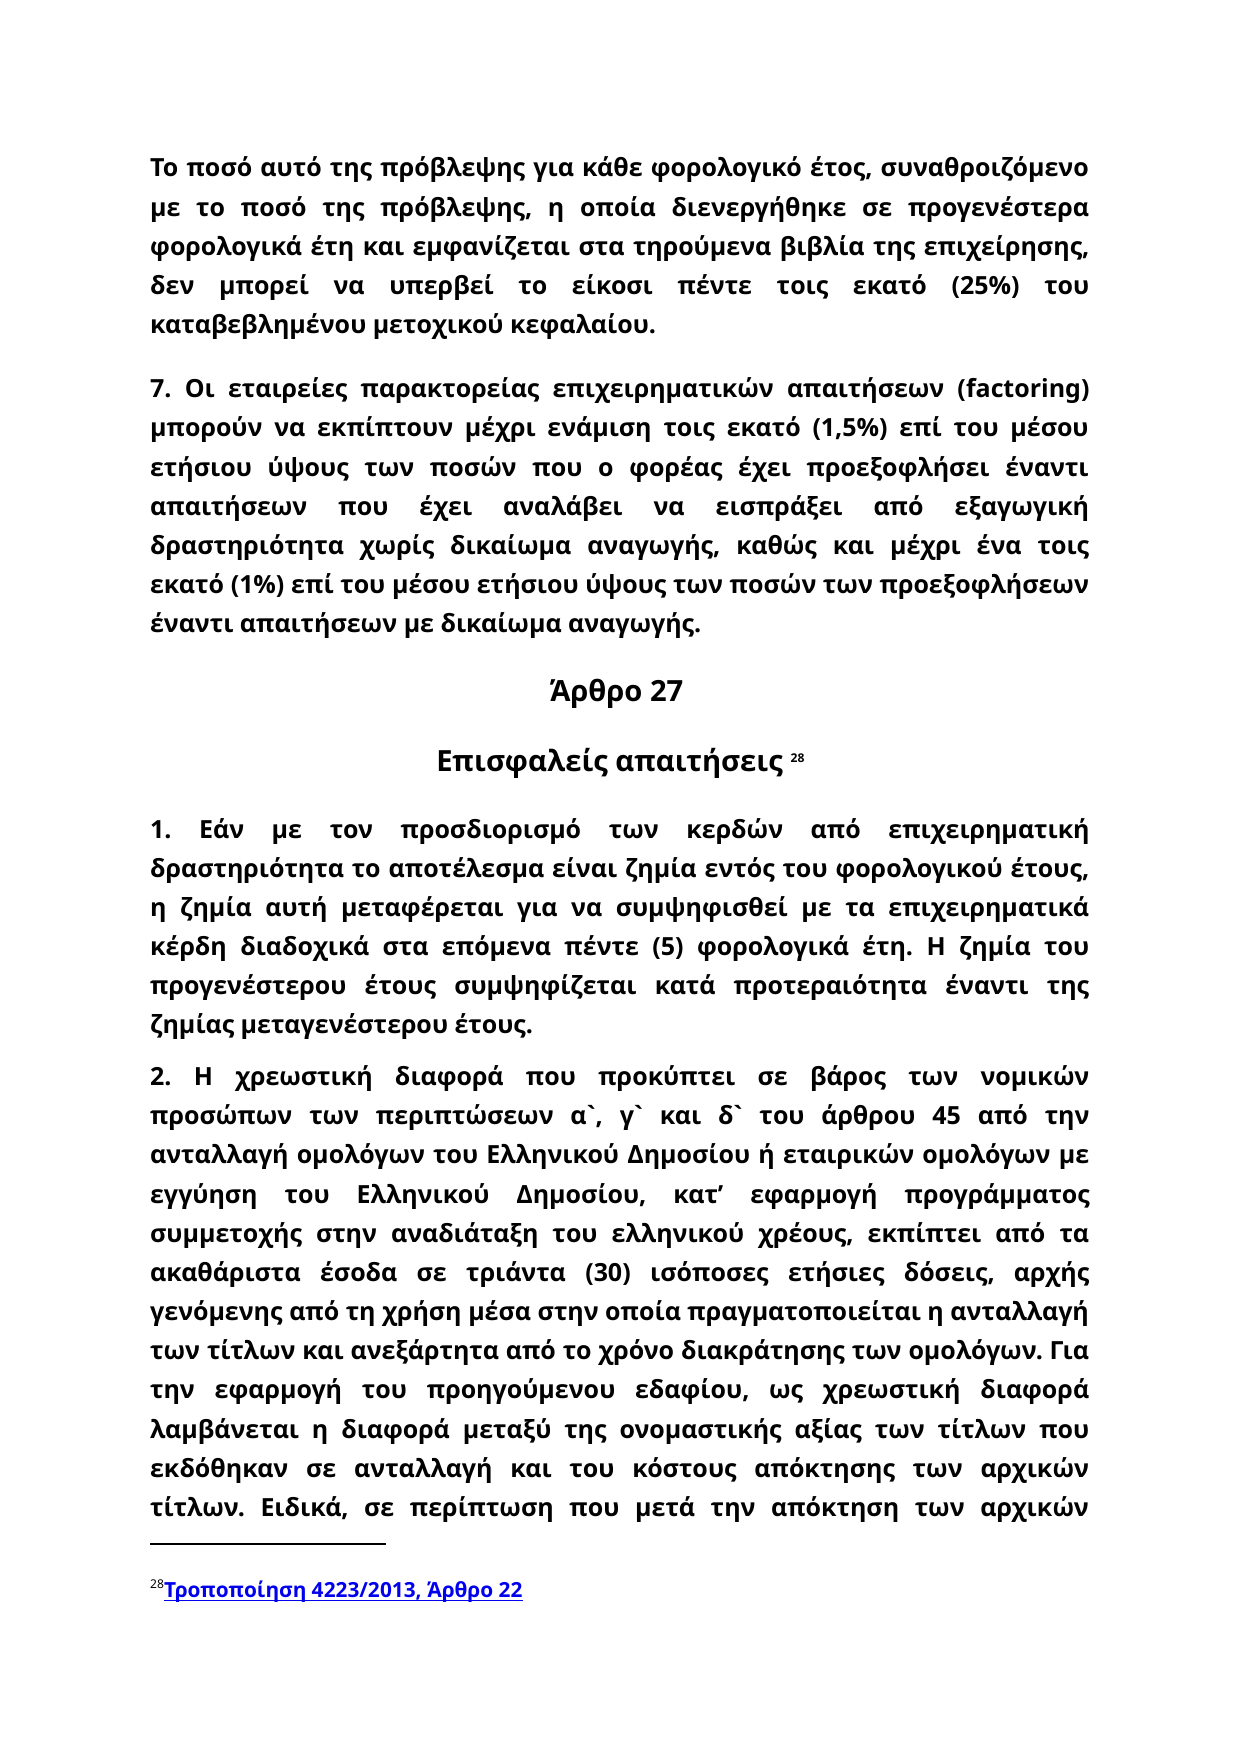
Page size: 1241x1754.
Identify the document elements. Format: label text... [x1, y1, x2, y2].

text 2. Η χρεωστική διαφορά που προκύπτει σε βάρος των νομικών προσώπων των περιπτώσεων α`, γ` και δ` του άρθρου 45 από την ανταλλαγή ομολόγων του Ελληνικού Δημοσίου ή εταιρικών ομολόγων με εγγύηση του Ελληνικού Δημοσίου, κατ’ εφαρμογή προγράμματος συμμετοχής στην αναδιάταξη του ελληνικού χρέους, εκπίπτει από τα ακαθάριστα έσοδα σε τριάντα (30) ισόποσες ετήσιες δόσεις, αρχής γενόμενης από τη χρήση μέσα στην οποία πραγματοποιείται η ανταλλαγή των τίτλων και ανεξάρτητα από το χρόνο διακράτησης των ομολόγων. Για την εφαρμογή του προηγούμενου εδαφίου, ως χρεωστική διαφορά λαμβάνεται η διαφορά μεταξύ της ονομαστικής αξίας των τίτλων που εκδόθηκαν σε ανταλλαγή και του κόστους απόκτησης των αρχικών τίτλων. Ειδικά, σε περίπτωση που μετά την απόκτηση των αρχικών [150, 1059, 1090, 1524]
subtitle Άρθρο 27 [150, 670, 1090, 710]
text 1. Εάν με τον προσδιορισμό των κερδών από επιχειρηματική δραστηριότητα το αποτέλεσμα είναι ζημία εντός του φορολογικού έτους, η ζημία αυτή μεταφέρεται για να συμψηφισθεί με τα επιχειρηματικά κέρδη διαδοχικά στα επόμενα πέντε (5) φορολογικά έτη. Η ζημία του προγενέστερου έτους συμψηφίζεται κατά προτεραιότητα έναντι της ζημίας μεταγενέστερου έτους. [150, 811, 1090, 1041]
text Τροποποίηση 4223/2013, Άρθρο 22 [150, 1576, 1090, 1604]
text 7. Οι εταιρείες παρακτορείας επιχειρηματικών απαιτήσεων (factoring) μπορούν να εκπίπτουν μέχρι ενάμιση τοις εκατό (1,5%) επί του μέσου ετήσιου ύψους των ποσών που ο φορέας έχει προεξοφλήσει έναντι απαιτήσεων που έχει αναλάβει να εισπράξει από εξαγωγική δραστηριότητα χωρίς δικαίωμα αναγωγής, καθώς και μέχρι ένα τοις εκατό (1%) επί του μέσου ετήσιου ύψους των ποσών των προεξοφλήσεων έναντι απαιτήσεων με δικαίωμα αναγωγής. [150, 371, 1090, 640]
subtitle Επισφαλείς απαιτήσεις [150, 741, 1090, 780]
text Το ποσό αυτό της πρόβλεψης για κάθε φορολογικό έτος, συναθροιζόμενο με το ποσό της πρόβλεψης, η οποία διενεργήθηκε σε προγενέστερα φορολογικά έτη και εμφανίζεται στα τηρούμενα βιβλία της επιχείρησης, δεν μπορεί να υπερβεί το είκοσι πέντε τοις εκατό (25%) του καταβεβλημένου μετοχικού κεφαλαίου. [150, 150, 1090, 341]
